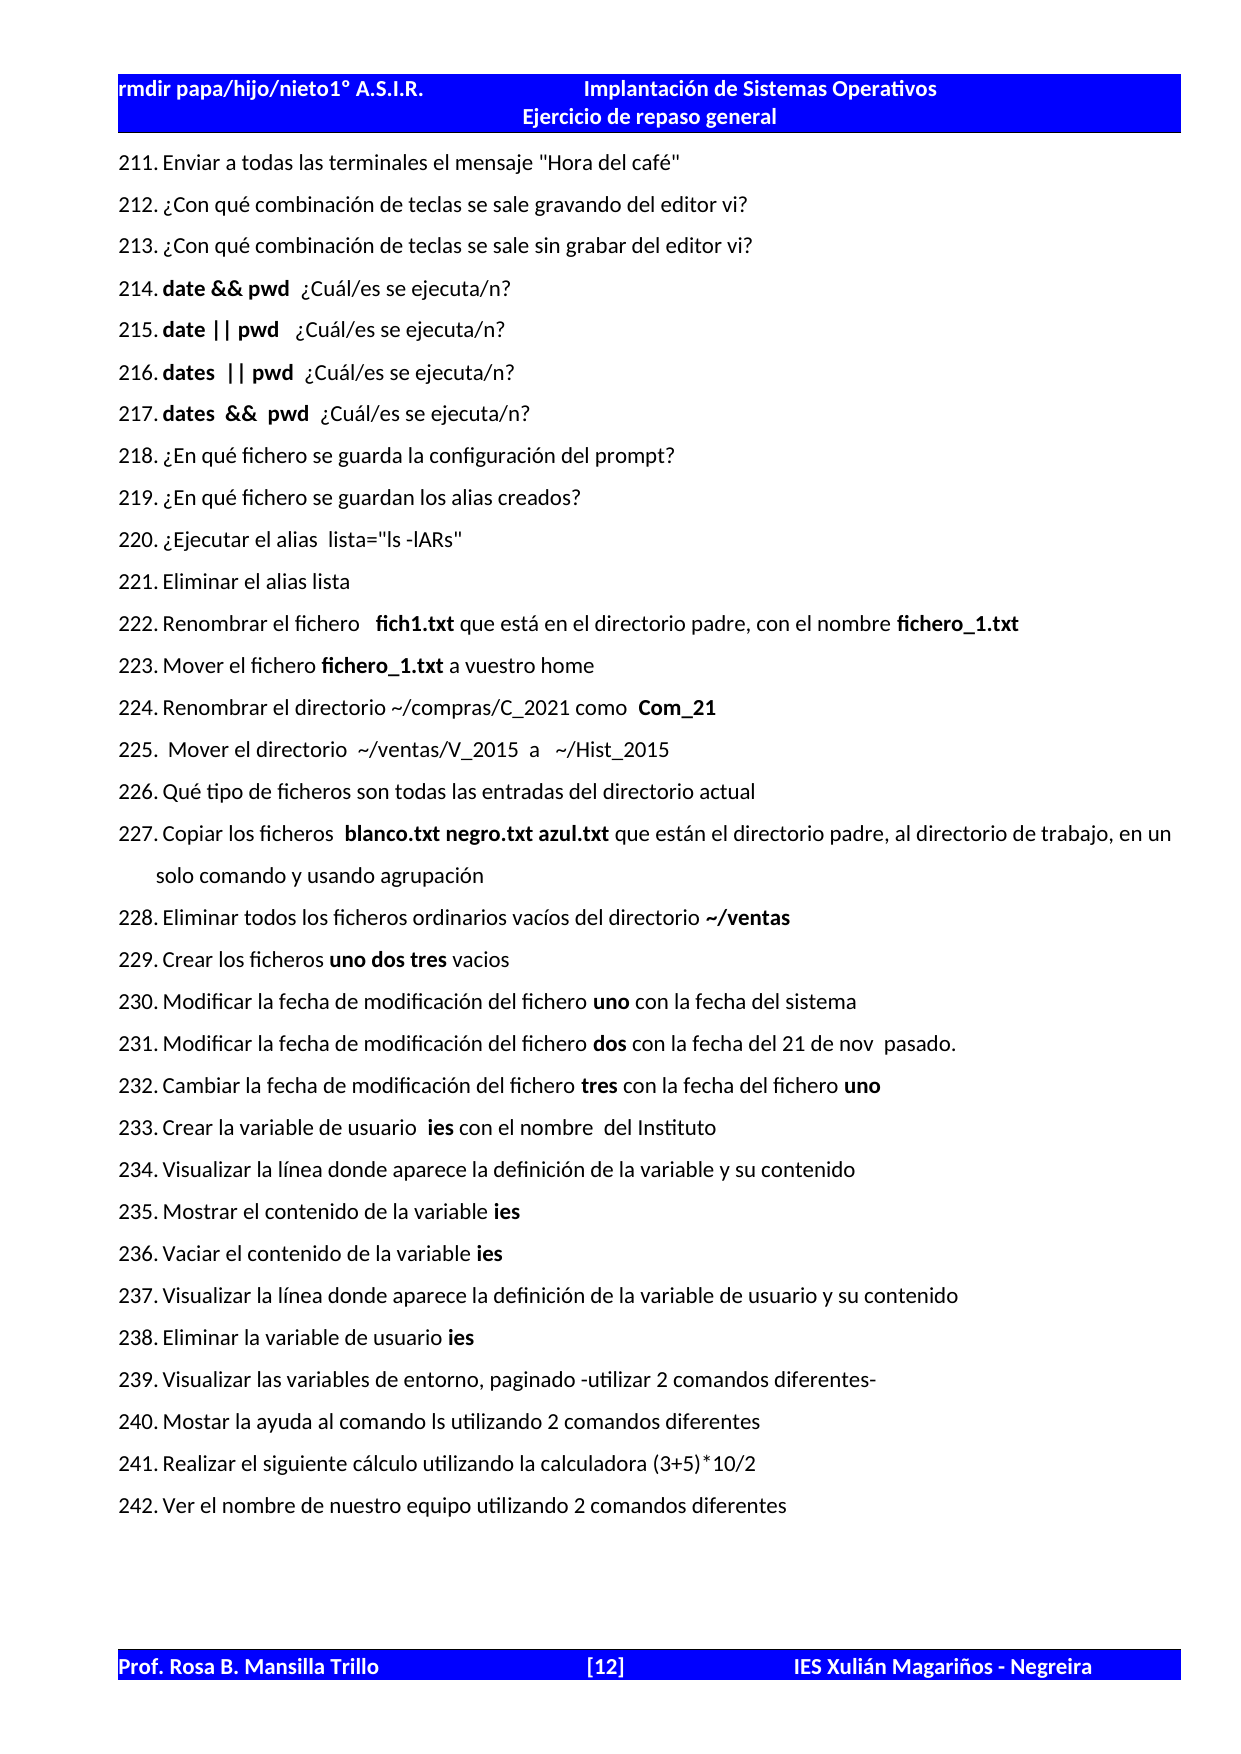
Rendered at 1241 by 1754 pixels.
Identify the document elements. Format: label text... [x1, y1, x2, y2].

list Crear la variable de usuario ies con el nombre del Instituto [118, 1113, 1181, 1141]
list Crear los ficheros uno dos tres vacios [118, 945, 1181, 973]
list ¿En qué fichero se guardan los alias creados? [118, 483, 1181, 512]
list Visualizar las variables de entorno, paginado -utilizar 2 comandos diferentes- [118, 1365, 1181, 1393]
list Cambiar la fecha de modificación del fichero tres con la fecha del fichero uno [118, 1071, 1181, 1099]
list Visualizar la línea donde aparece la definición de la variable y su contenido [118, 1155, 1181, 1183]
list dates && pwd ¿Cuál/es se ejecuta/n? [118, 399, 1181, 428]
list ¿En qué fichero se guarda la configuración del prompt? [118, 442, 1181, 469]
list Eliminar el alias lista [118, 567, 1181, 596]
list ¿Ejecutar el alias lista="ls -lARs" [118, 526, 1181, 553]
list ¿Con qué combinación de teclas se sale gravando del editor vi? [118, 190, 1181, 218]
list Modificar la fecha de modificación del fichero dos con la fecha del 21 de nov pasado. [118, 1029, 1181, 1057]
list ¿Con qué combinación de teclas se sale sin grabar del editor vi? [118, 232, 1181, 260]
list Visualizar la línea donde aparece la definición de la variable de usuario y su contenido [118, 1281, 1181, 1309]
list Vaciar el contenido de la variable ies [118, 1239, 1181, 1267]
list Enviar a todas las terminales el mensaje "Hora del café" [118, 148, 1181, 176]
list Copiar los ficheros blanco.txt negro.txt azul.txt que están el directorio padre, al directorio de trabajo, en un solo comando y usando agrupación [118, 819, 1181, 889]
list Mostrar el contenido de la variable ies [118, 1197, 1181, 1225]
list date && pwd ¿Cuál/es se ejecuta/n? [118, 274, 1181, 302]
list date || pwd ¿Cuál/es se ejecuta/n? [118, 316, 1181, 344]
list dates || pwd ¿Cuál/es se ejecuta/n? [118, 358, 1181, 386]
list Mover el fichero fichero_1.txt a vuestro home [118, 651, 1181, 679]
list Mover el directorio ~/ventas/V_2015 a ~/Hist_2015 [118, 735, 1181, 763]
list Eliminar la variable de usuario ies [118, 1323, 1181, 1351]
list Renombrar el directorio ~/compras/C_2021 como Com_21 [118, 693, 1181, 721]
list Renombrar el fichero fich1.txt que está en el directorio padre, con el nombre fichero_1.txt [118, 609, 1181, 637]
list Realizar el siguiente cálculo utilizando la calculadora (3+5)*10/2 [118, 1449, 1181, 1477]
list Eliminar todos los ficheros ordinarios vacíos del directorio ~/ventas [118, 903, 1181, 931]
list Mostar la ayuda al comando ls utilizando 2 comandos diferentes [118, 1407, 1181, 1435]
list Ver el nombre de nuestro equipo utilizando 2 comandos diferentes [118, 1491, 1181, 1519]
list Qué tipo de ficheros son todas las entradas del directorio actual [118, 777, 1181, 805]
list Modificar la fecha de modificación del fichero uno con la fecha del sistema [118, 987, 1181, 1015]
